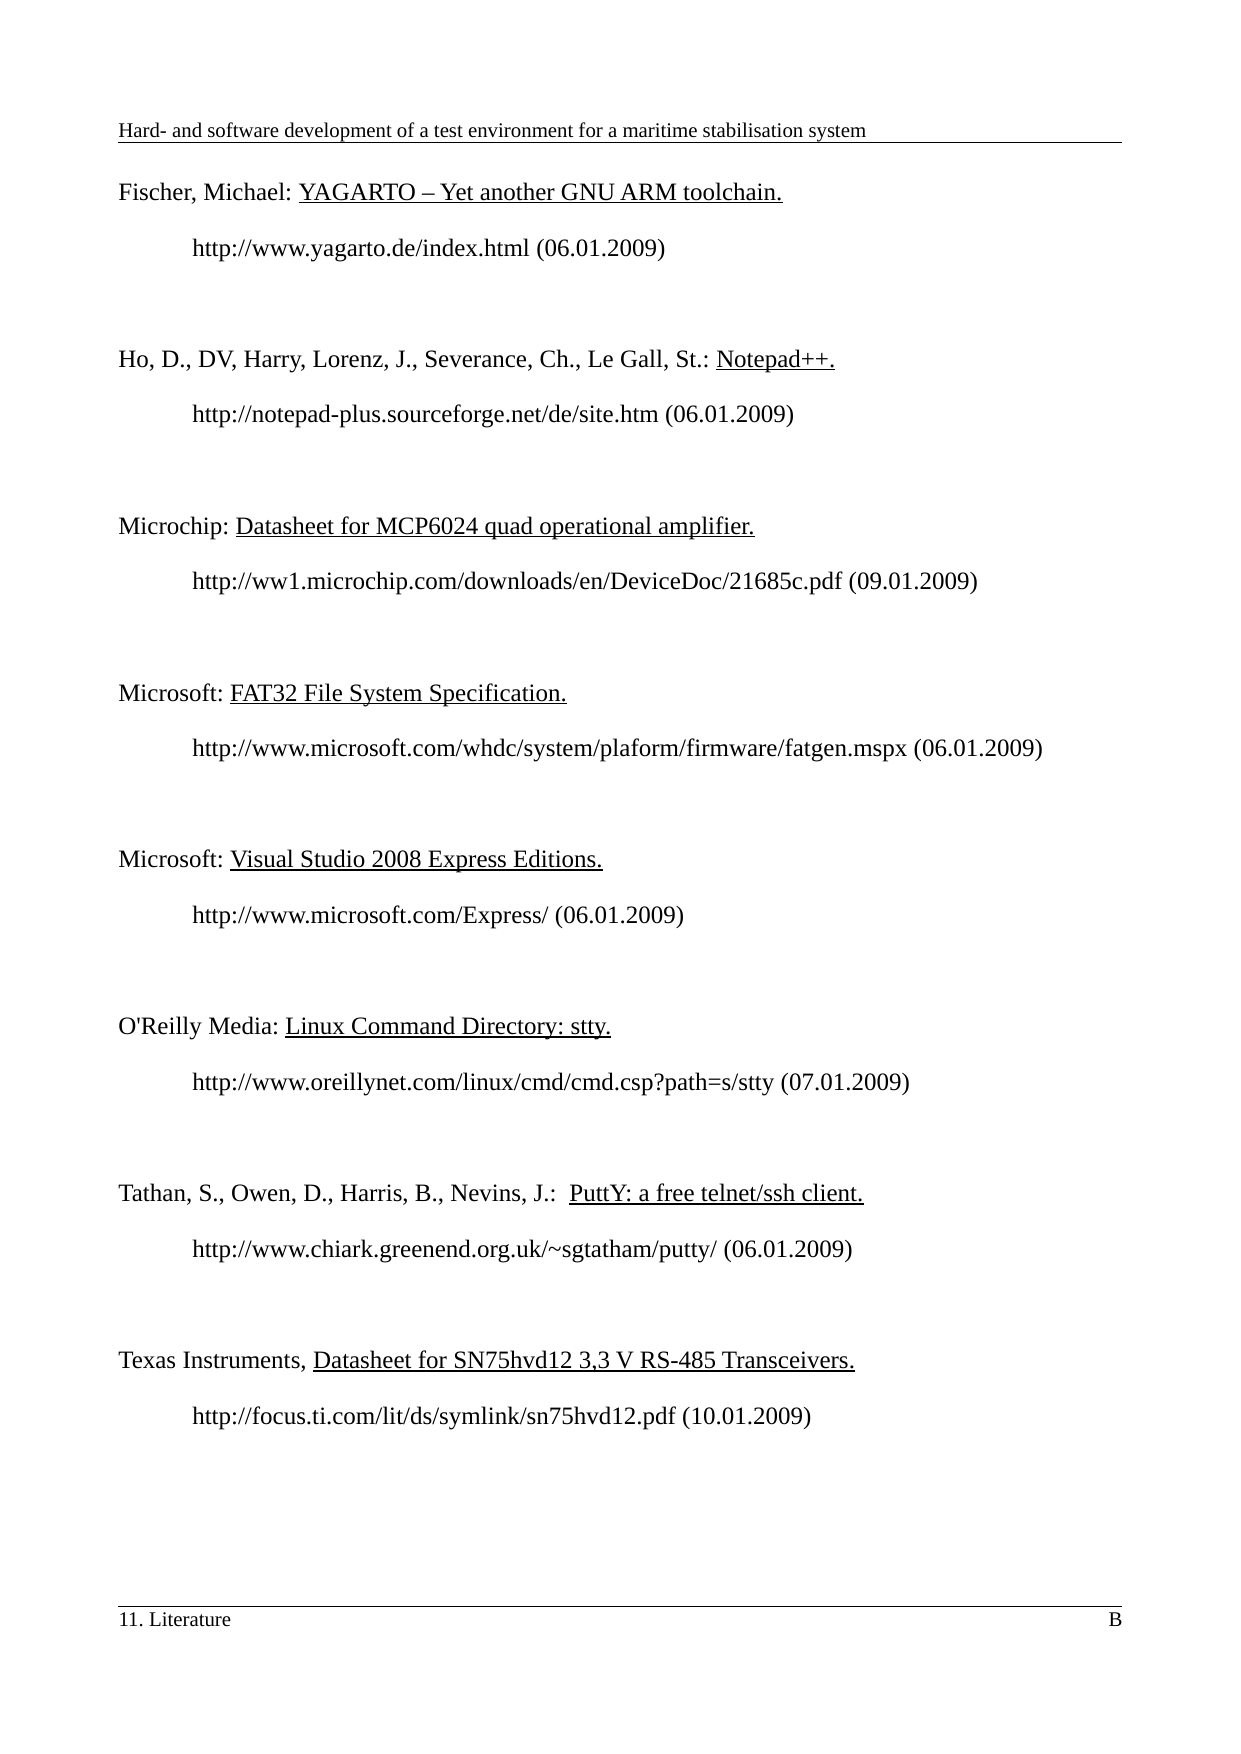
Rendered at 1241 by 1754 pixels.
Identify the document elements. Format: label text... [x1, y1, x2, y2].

text http://ww1.microchip.com/downloads/en/DeviceDoc/21685c.pdf (09.01.2009) [118, 566, 1122, 595]
text http://notepad-plus.sourceforge.net/de/site.htm (06.01.2009) [118, 399, 1122, 428]
text Fischer, Michael: YAGARTO – Yet another GNU ARM toolchain. [118, 177, 1122, 206]
text http://www.oreillynet.com/linux/cmd/cmd.csp?path=s/stty (07.01.2009) [118, 1067, 1122, 1096]
text http://www.chiark.greenend.org.uk/~sgtatham/putty/ (06.01.2009) [118, 1234, 1122, 1263]
text O'Reilly Media: Linux Command Directory: stty. [118, 1011, 1122, 1040]
text http://focus.ti.com/lit/ds/symlink/sn75hvd12.pdf (10.01.2009) [118, 1401, 1122, 1429]
text Ho, D., DV, Harry, Lorenz, J., Severance, Ch., Le Gall, St.: Notepad++. [118, 344, 1122, 373]
text http://www.yagarto.de/index.html (06.01.2009) [118, 233, 1122, 261]
text Tathan, S., Owen, D., Harris, B., Nevins, J.: PuttY: a free telnet/ssh client. [118, 1178, 1122, 1207]
text http://www.microsoft.com/whdc/system/plaform/firmware/fatgen.mspx (06.01.2009) [118, 733, 1122, 762]
text http://www.microsoft.com/Express/ (06.01.2009) [118, 900, 1122, 929]
text Microchip: Datasheet for MCP6024 quad operational amplifier. [118, 511, 1122, 539]
text Texas Instruments, Datasheet for SN75hvd12 3,3 V RS-485 Transceivers. [118, 1345, 1122, 1374]
text Microsoft: Visual Studio 2008 Express Editions. [118, 844, 1122, 873]
text Microsoft: FAT32 File System Specification. [118, 678, 1122, 706]
